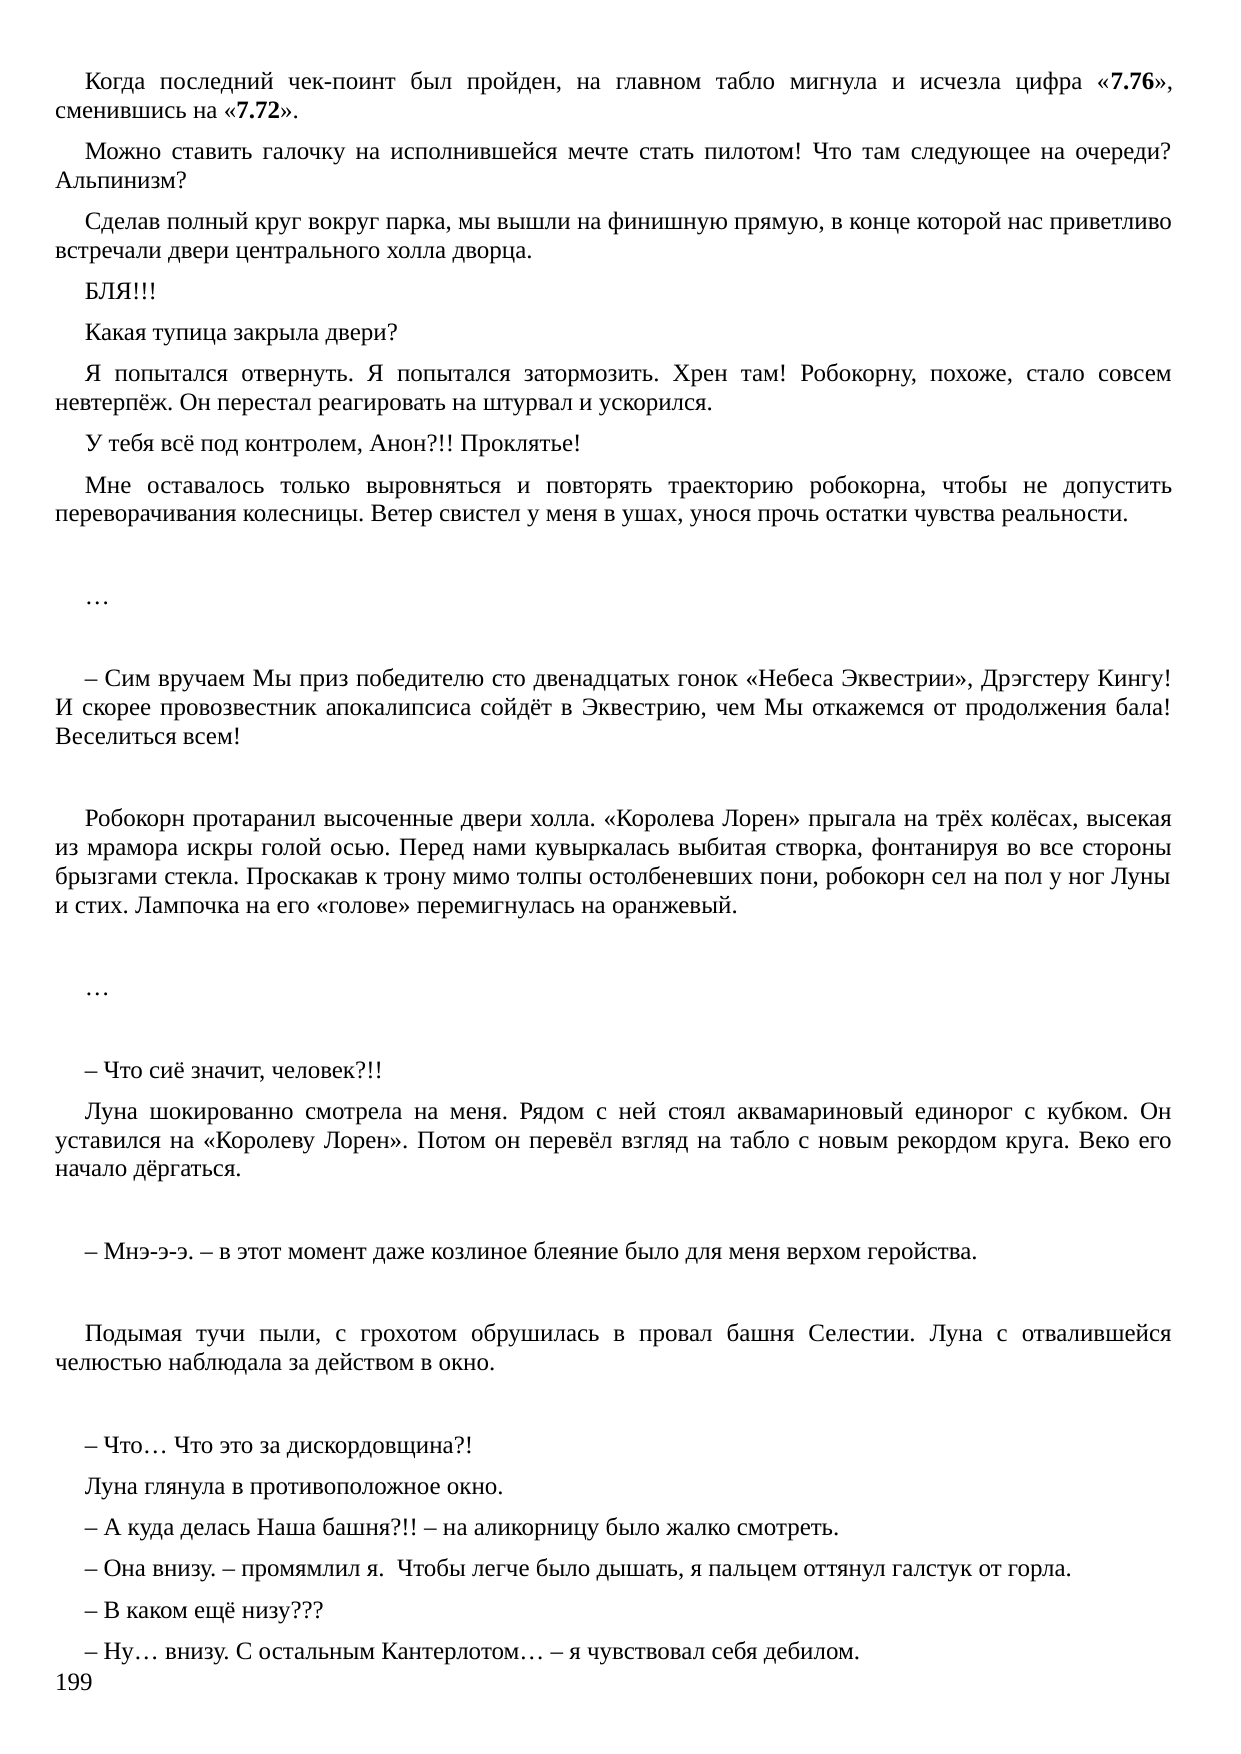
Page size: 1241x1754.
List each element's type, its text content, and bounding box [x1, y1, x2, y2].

text У тебя всё под контролем, Анон?!! Проклятье! [55, 428, 1173, 457]
text Луна шокированно смотрела на меня. Рядом с ней стоял аквамариновый единорог с кубком. Он уставился на «Королеву Лорен». Потом он перевёл взгляд на табло с новым рекордом круга. Веко его начало дёргаться. [55, 1096, 1173, 1182]
text Можно ставить галочку на исполнившейся мечте стать пилотом! Что там следующее на очереди? Альпинизм? [55, 136, 1173, 193]
text Сделав полный круг вокруг парка, мы вышли на финишную прямую, в конце которой нас приветливо встречали двери центрального холла дворца. [55, 206, 1173, 263]
text – Она внизу. – промямлил я. Чтобы легче было дышать, я пальцем оттянул галстук от горла. [55, 1553, 1173, 1582]
text Подымая тучи пыли, с грохотом обрушилась в провал башня Селестии. Луна с отвалившейся челюстью наблюдала за действом в окно. [55, 1318, 1173, 1376]
text – Сим вручаем Мы приз победителю сто двенадцатых гонок «Небеса Эквестрии», Дрэгстеру Кингу! И скорее провозвестник апокалипсиса сойдёт в Эквестрию, чем Мы откажемся от продолжения бала! Веселиться всем! [55, 663, 1173, 750]
text – В каком ещё низу??? [55, 1595, 1173, 1623]
text Луна глянула в противоположное окно. [55, 1471, 1173, 1500]
text – Мнэ-э-э. – в этот момент даже козлиное блеяние было для меня верхом геройства. [55, 1236, 1173, 1265]
text Я попытался отвернуть. Я попытался затормозить. Хрен там! Робокорну, похоже, стало совсем невтерпёж. Он перестал реагировать на штурвал и ускорился. [55, 358, 1173, 416]
text … [55, 972, 1173, 1001]
text – Что сиё значит, человек?!! [55, 1055, 1173, 1083]
text – Ну… внизу. С остальным Кантерлотом… – я чувствовал себя дебилом. [55, 1636, 1173, 1665]
text БЛЯ!!! [55, 276, 1173, 305]
text Когда последний чек-поинт был пройден, на главном табло мигнула и исчезла цифра «7.76», сменившись на «7.72». [55, 66, 1173, 123]
text … [55, 581, 1173, 610]
text – Что… Что это за дискордовщина?! [55, 1430, 1173, 1458]
text Робокорн протаранил высоченные двери холла. «Королева Лорен» прыгала на трёх колёсах, высекая из мрамора искры голой осью. Перед нами кувыркалась выбитая створка, фонтанируя во все стороны брызгами стекла. Проскакав к трону мимо толпы остолбеневших пони, робокорн сел на пол у ног Луны и стих. Лампочка на его «голове» перемигнулась на оранжевый. [55, 803, 1173, 918]
text Мне оставалось только выровняться и повторять траекторию робокорна, чтобы не допустить переворачивания колесницы. Ветер свистел у меня в ушах, унося прочь остатки чувства реальности. [55, 470, 1173, 527]
text – А куда делась Наша башня?!! – на аликорницу было жалко смотреть. [55, 1512, 1173, 1541]
text Какая тупица закрыла двери? [55, 317, 1173, 346]
